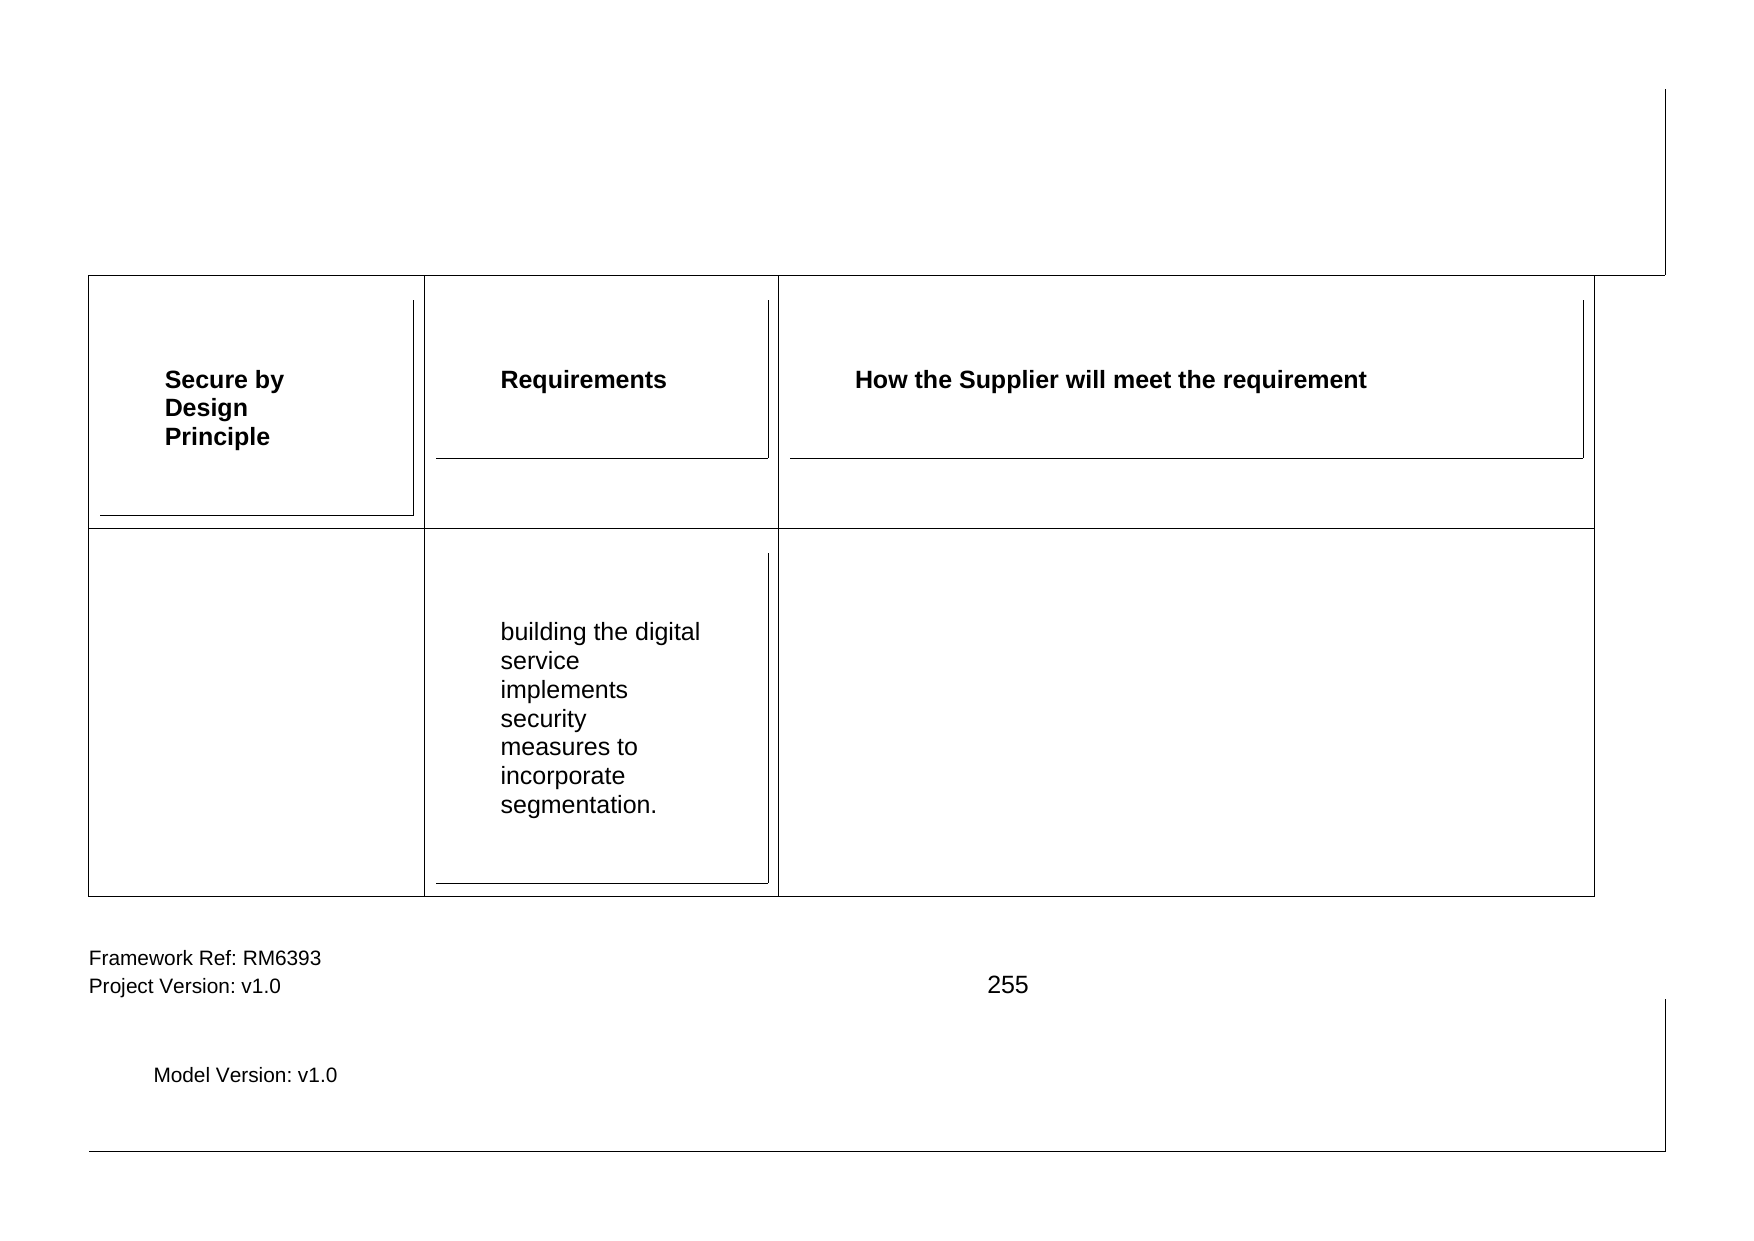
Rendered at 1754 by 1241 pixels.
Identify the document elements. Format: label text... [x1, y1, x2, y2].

table_header How the Supplier will meet the requirement [779, 276, 1594, 528]
table_cell [779, 529, 1594, 896]
table_header Secure by Design Principle [89, 276, 424, 528]
table_cell [89, 529, 424, 896]
table_cell building the digital service implements security measures to incorporate segmentation. [425, 529, 778, 896]
table_header Requirements [425, 276, 778, 528]
